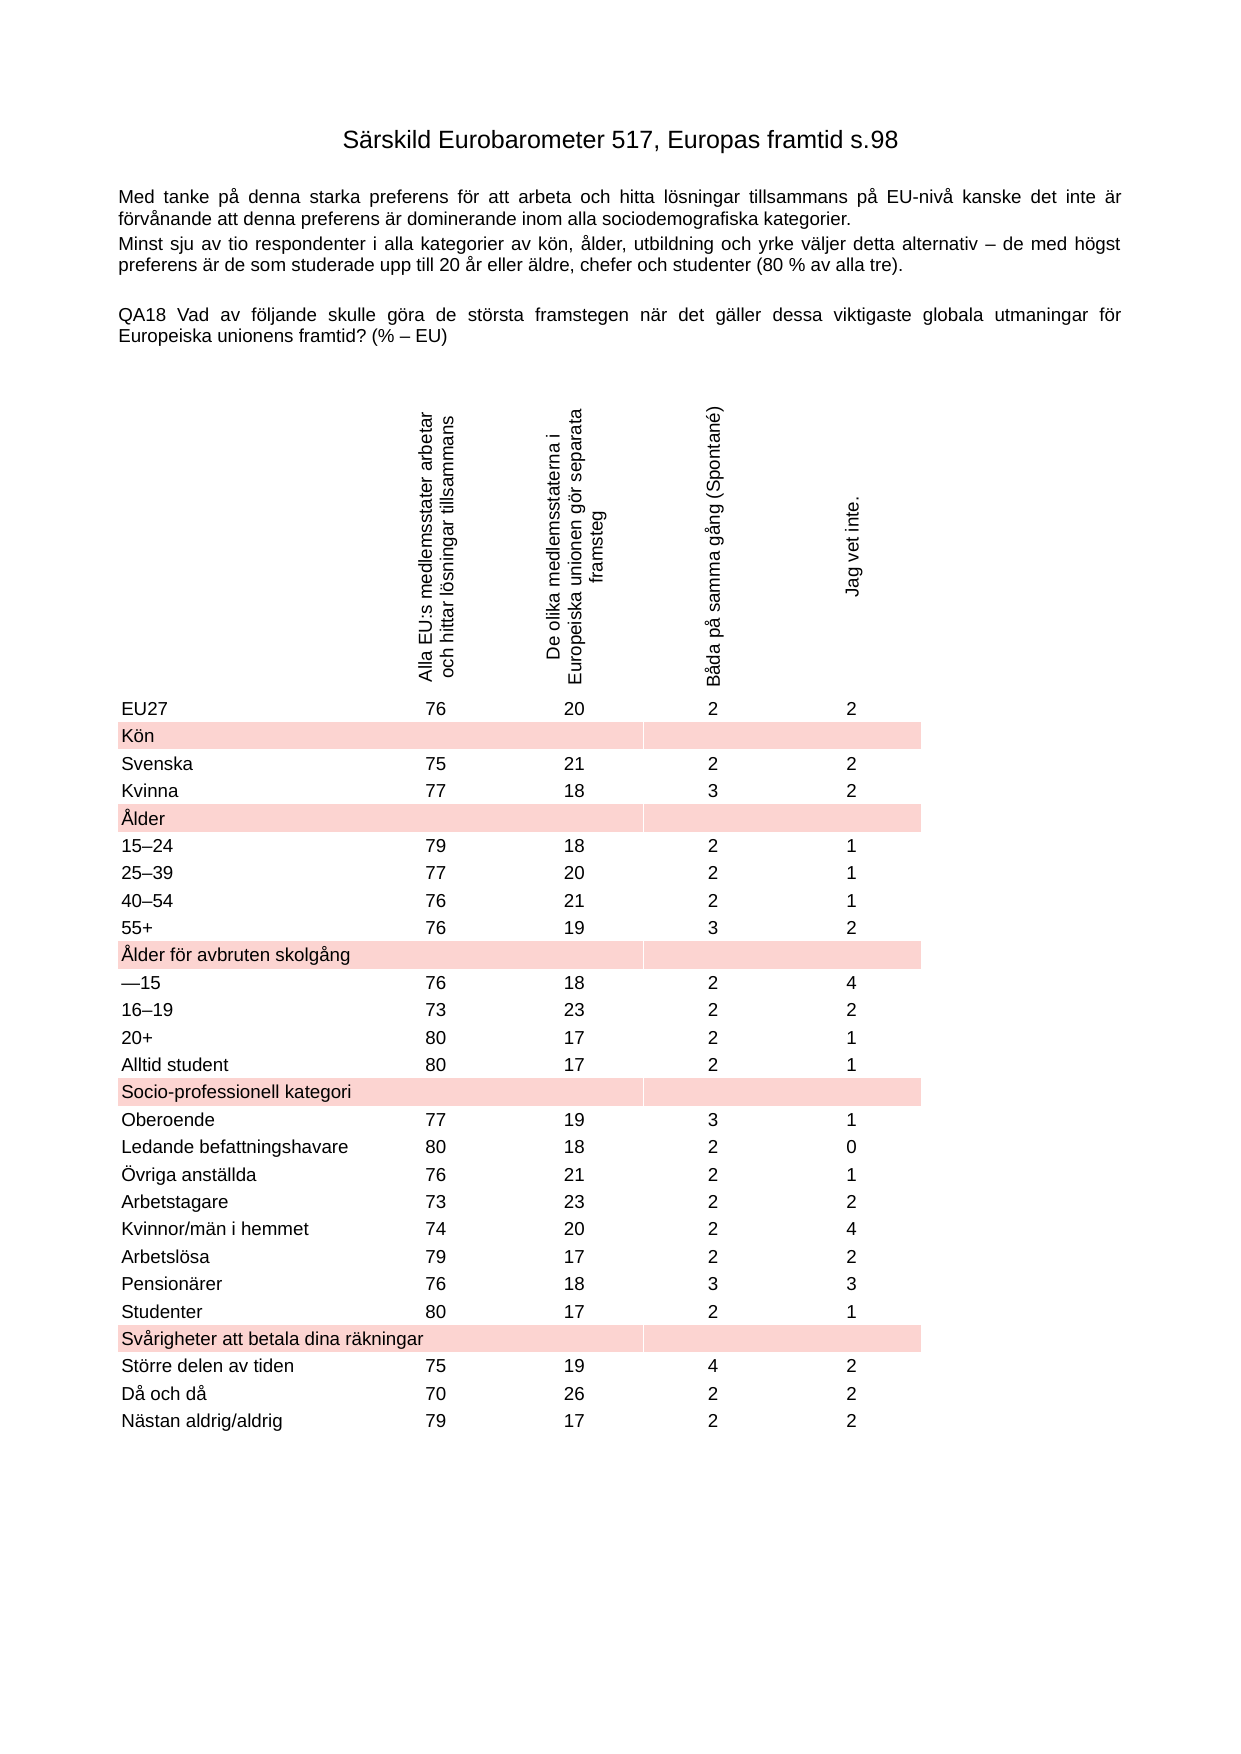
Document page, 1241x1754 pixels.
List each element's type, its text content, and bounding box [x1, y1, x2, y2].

table_cell 2 [644, 887, 782, 914]
table_cell 2 [644, 859, 782, 887]
table_cell 55+ [118, 914, 366, 941]
table_cell 80 [366, 1298, 505, 1325]
table_cell Nästan aldrig/aldrig [118, 1407, 366, 1434]
table_cell [782, 1078, 921, 1106]
table_cell 2 [782, 695, 921, 722]
table_cell 4 [644, 1352, 782, 1380]
table_cell 2 [644, 1215, 782, 1243]
table_cell 2 [644, 996, 782, 1023]
table_cell 76 [366, 1270, 505, 1297]
table_cell Pensionärer [118, 1270, 366, 1297]
table_cell [782, 1325, 921, 1352]
table_cell 40–54 [118, 887, 366, 914]
table_cell 20+ [118, 1024, 366, 1051]
table_cell [644, 941, 782, 969]
table_cell 2 [644, 1407, 782, 1434]
table_cell 77 [366, 777, 505, 804]
table_header Båda på samma gång (Spontané) [644, 400, 782, 695]
table_cell 1 [782, 1106, 921, 1133]
table_cell [366, 804, 505, 832]
table_cell Alltid student [118, 1051, 366, 1078]
table_cell Då och då [118, 1380, 366, 1407]
table_cell [505, 1078, 643, 1106]
table_cell 1 [782, 832, 921, 859]
table_cell 18 [505, 1270, 643, 1297]
table_cell [644, 1325, 782, 1352]
table_cell [505, 804, 643, 832]
table_cell 3 [644, 1106, 782, 1133]
table_cell 76 [366, 887, 505, 914]
table_cell Arbetslösa [118, 1243, 366, 1270]
table_cell 18 [505, 1133, 643, 1161]
table_cell 79 [366, 1243, 505, 1270]
table_cell EU27 [118, 695, 366, 722]
table_cell 4 [782, 1215, 921, 1243]
table_cell 1 [782, 1161, 921, 1188]
table_cell 2 [782, 777, 921, 804]
table_cell Kvinnor/män i hemmet [118, 1215, 366, 1243]
table_cell 2 [644, 1298, 782, 1325]
table_cell Ålder [118, 804, 366, 832]
table_cell 21 [505, 887, 643, 914]
table_cell 2 [644, 695, 782, 722]
table_cell 18 [505, 969, 643, 996]
table_cell 19 [505, 914, 643, 941]
table_cell 2 [644, 969, 782, 996]
table_cell 75 [366, 750, 505, 777]
table_cell 15–24 [118, 832, 366, 859]
table_cell 23 [505, 996, 643, 1023]
table_cell Kön [118, 722, 366, 749]
table_cell 76 [366, 1161, 505, 1188]
table_cell 1 [782, 859, 921, 887]
table_header Jag vet inte. [782, 400, 921, 695]
text QA18 Vad av följande skulle göra de största framstegen när det gäller dessa viktigaste globala utmaningar för Europeiska unionens framtid? (% – EU) [118, 303, 1122, 347]
table_cell Arbetstagare [118, 1188, 366, 1215]
text Med tanke på denna starka preferens för att arbeta och hitta lösningar tillsammans på EU-nivå kanske det inte är förvånande att denna preferens är dominerande inom alla sociodemografiska kategorier. [118, 186, 1122, 229]
table_cell 1 [782, 1298, 921, 1325]
table_cell 76 [366, 695, 505, 722]
table_cell 77 [366, 859, 505, 887]
table_cell 20 [505, 859, 643, 887]
table_cell 80 [366, 1024, 505, 1051]
table_cell 2 [782, 1407, 921, 1434]
table_cell 17 [505, 1243, 643, 1270]
table_cell 18 [505, 832, 643, 859]
table_cell Ledande befattningshavare [118, 1133, 366, 1161]
table_cell [782, 804, 921, 832]
table_cell 2 [644, 1024, 782, 1051]
table_header De olika medlemsstaterna i Europeiska unionen gör separata framsteg [505, 400, 643, 695]
table_header Alla EU:s medlemsstater arbetar och hittar lösningar tillsammans [366, 400, 505, 695]
table_cell 1 [782, 1051, 921, 1078]
table_cell 70 [366, 1380, 505, 1407]
table_cell 21 [505, 750, 643, 777]
table_cell 77 [366, 1106, 505, 1133]
table_cell 2 [644, 1243, 782, 1270]
table_cell 2 [644, 832, 782, 859]
table_cell Övriga anställda [118, 1161, 366, 1188]
table_cell 20 [505, 1215, 643, 1243]
table_cell Ålder för avbruten skolgång [118, 941, 643, 969]
table_cell —15 [118, 969, 366, 996]
table_cell 73 [366, 1188, 505, 1215]
table_cell 2 [782, 1243, 921, 1270]
table_cell 80 [366, 1133, 505, 1161]
table_cell 2 [782, 1352, 921, 1380]
table_cell 3 [782, 1270, 921, 1297]
table_header [118, 400, 366, 695]
table_cell [782, 722, 921, 749]
table_cell Svenska [118, 750, 366, 777]
table_cell 3 [644, 914, 782, 941]
table_cell 2 [644, 750, 782, 777]
table_cell Svårigheter att betala dina räkningar [118, 1325, 643, 1352]
table_cell 2 [782, 1188, 921, 1215]
table_cell Socio-professionell kategori [118, 1078, 505, 1106]
table_cell 74 [366, 1215, 505, 1243]
table_cell 2 [644, 1051, 782, 1078]
table_cell 19 [505, 1106, 643, 1133]
table_cell 25–39 [118, 859, 366, 887]
table_cell 1 [782, 887, 921, 914]
table_cell Oberoende [118, 1106, 366, 1133]
table_cell [366, 722, 505, 749]
table_cell [644, 804, 782, 832]
table_cell [782, 941, 921, 969]
table_cell 3 [644, 1270, 782, 1297]
table_cell 26 [505, 1380, 643, 1407]
table_cell [644, 722, 782, 749]
table_cell 2 [644, 1380, 782, 1407]
table_cell 17 [505, 1298, 643, 1325]
table_cell 20 [505, 695, 643, 722]
table_cell 2 [644, 1188, 782, 1215]
table_cell 3 [644, 777, 782, 804]
table_cell 2 [644, 1161, 782, 1188]
table_cell 21 [505, 1161, 643, 1188]
table_cell 18 [505, 777, 643, 804]
table_cell 76 [366, 914, 505, 941]
table_cell [505, 722, 643, 749]
table_cell 1 [782, 1024, 921, 1051]
table_cell 19 [505, 1352, 643, 1380]
table_cell 79 [366, 1407, 505, 1434]
table_cell 79 [366, 832, 505, 859]
table_cell 23 [505, 1188, 643, 1215]
table_cell [644, 1078, 782, 1106]
text Minst sju av tio respondenter i alla kategorier av kön, ålder, utbildning och yrke väljer detta alternativ – de med högst preferens är de som studerade upp till 20 år eller äldre, chefer och studenter (80 % av alla tre). [118, 232, 1122, 276]
table_cell 2 [644, 1133, 782, 1161]
table_cell 75 [366, 1352, 505, 1380]
table_cell 2 [782, 1380, 921, 1407]
table_cell 17 [505, 1407, 643, 1434]
table_cell Kvinna [118, 777, 366, 804]
table_cell 2 [782, 996, 921, 1023]
table_cell 0 [782, 1133, 921, 1161]
table_cell Studenter [118, 1298, 366, 1325]
table_cell 80 [366, 1051, 505, 1078]
table_cell Större delen av tiden [118, 1352, 366, 1380]
table_cell 17 [505, 1024, 643, 1051]
table_cell 2 [782, 914, 921, 941]
table_cell 2 [782, 750, 921, 777]
table_cell 17 [505, 1051, 643, 1078]
table_cell 73 [366, 996, 505, 1023]
table_cell 76 [366, 969, 505, 996]
table_cell 4 [782, 969, 921, 996]
table_cell 16–19 [118, 996, 366, 1023]
